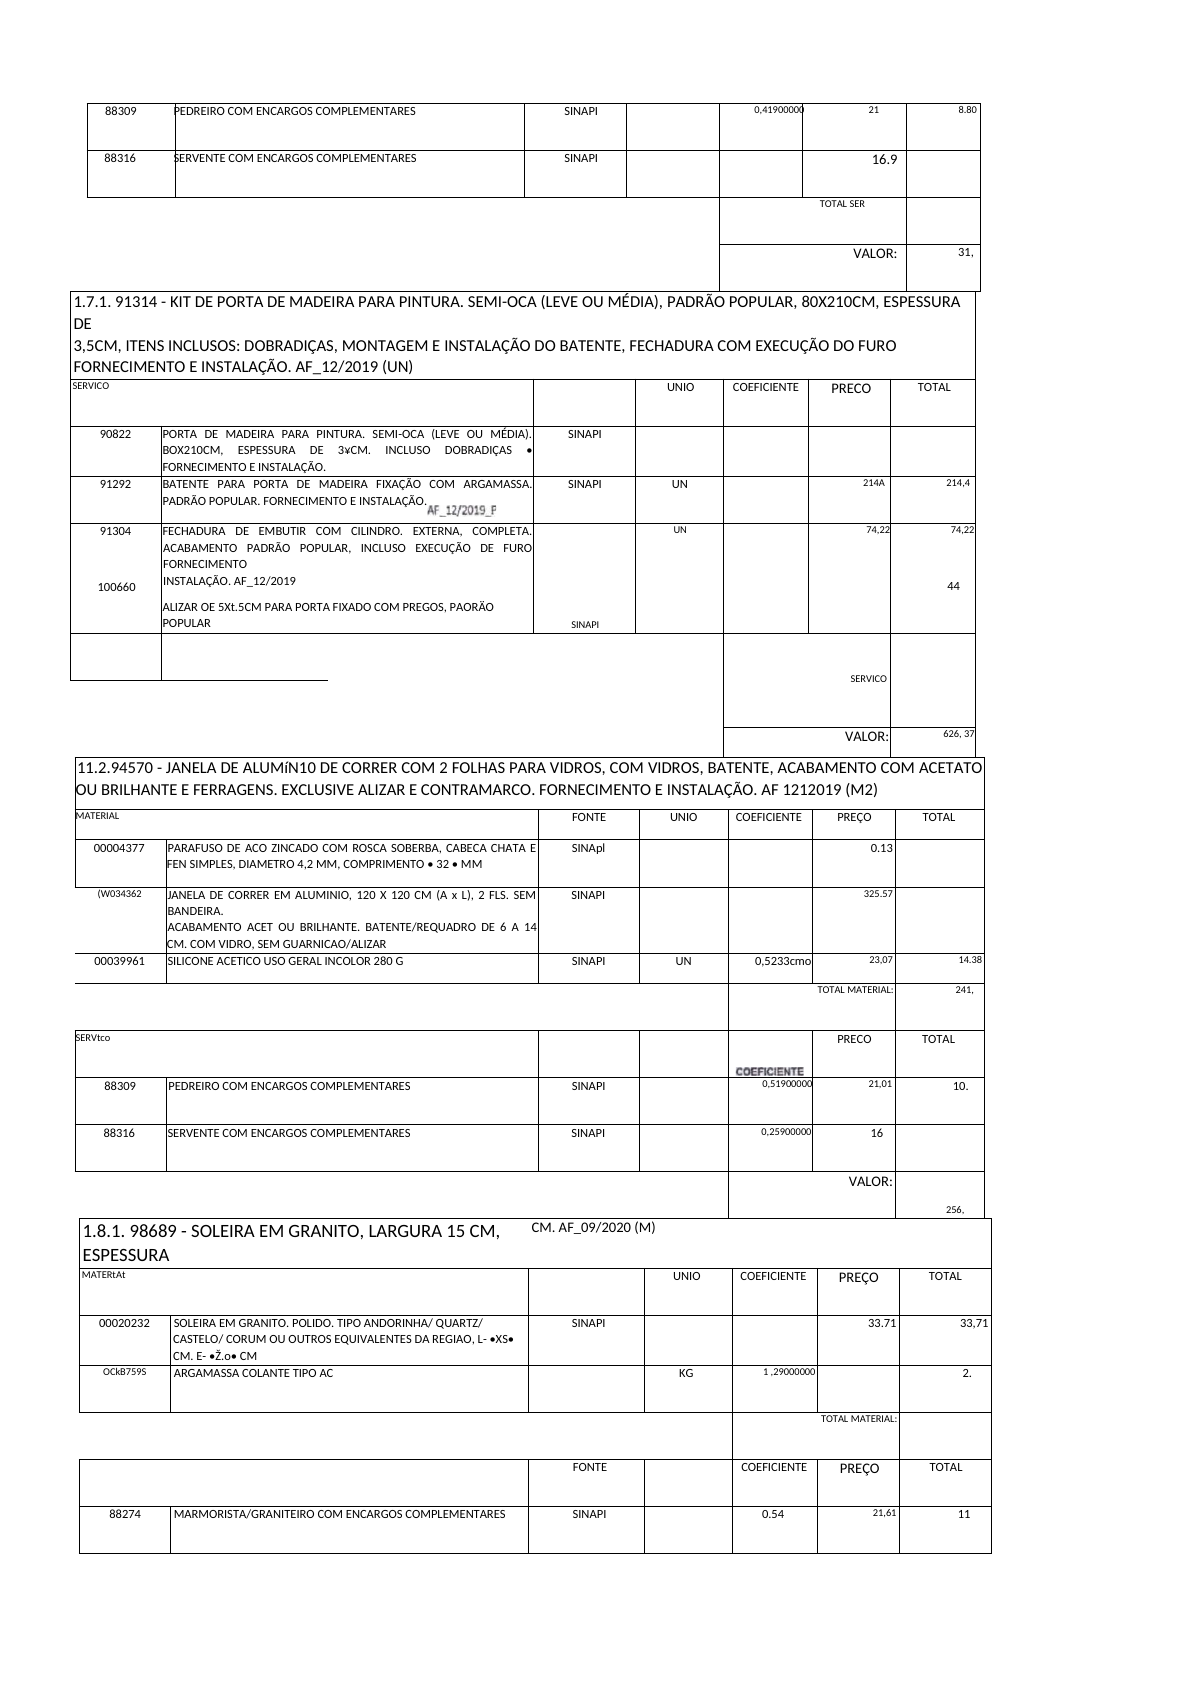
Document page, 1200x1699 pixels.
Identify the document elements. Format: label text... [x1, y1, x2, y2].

table_cell SERVICO [71, 380, 533, 426]
table_cell [729, 840, 812, 886]
table_cell [70, 1412, 75, 1459]
table_cell [985, 1077, 991, 1124]
table_cell [70, 1124, 75, 1171]
table_cell FONTE [539, 810, 639, 839]
table_cell SINAPI [525, 151, 626, 197]
table_cell [529, 1366, 644, 1412]
table_cell 23,07 [813, 954, 895, 983]
table_cell [733, 1316, 817, 1365]
table_cell 90822 [71, 427, 161, 476]
table_cell SINAPI [529, 1316, 644, 1365]
table_cell TOTAL [900, 1269, 991, 1315]
table_cell PREÇO [813, 810, 895, 839]
table_cell [896, 888, 984, 953]
table_cell [70, 1171, 75, 1218]
table_cell [645, 1366, 672, 1412]
table_cell 88316 [76, 1125, 166, 1171]
table_cell [985, 886, 991, 953]
table_cell UN [636, 477, 723, 523]
table_cell [891, 634, 975, 727]
table_cell [627, 151, 719, 197]
table_cell SINApl [539, 840, 639, 886]
table_cell [75, 1459, 79, 1506]
table_cell SINAPI [539, 1125, 639, 1171]
table_cell 0,51900000 [729, 1078, 812, 1124]
table_cell 33.71 [818, 1316, 899, 1365]
table_cell COEFICIENTE [729, 810, 812, 839]
table_cell [984, 727, 991, 757]
table_cell TOTAL MATERIAL: [733, 1413, 899, 1459]
table_cell UNIO [636, 380, 723, 426]
table_cell 8.80 [907, 104, 980, 150]
table_cell PEDREIRO COM ENCARGOS COMPLEMENTARES [176, 104, 524, 150]
table_cell [724, 477, 808, 523]
table_cell PARAFUSO DE ACO ZINCADO COM ROSCA SOBERBA, CABECA CHATA E FEN SIMPLES, DIAMETRO 4,2 MM, COMPRIMENTO • 32 • MM [167, 840, 538, 886]
table_cell SERVtco [76, 1031, 538, 1077]
table_cell KG [672, 1366, 732, 1412]
table_cell SINAPI [534, 477, 635, 523]
table_cell 11.2.94570 - JANELA DE ALUMíN10 DE CORRER COM 2 FOLHAS PARA VIDROS, COM VIDROS, BATENTE, ACABAMENTO COM ACETATO OU BRILHANTE E FERRAGENS. EXCLUSIVE ALIZAR E CONTRAMARCO. FORNECIMENTO E INSTALAÇÃO. AF 1212019 (M2) [76, 758, 984, 809]
table_cell [75, 1412, 79, 1459]
table_cell 2. [900, 1366, 991, 1412]
table_cell [976, 476, 980, 523]
table_cell (W034362 [75, 888, 166, 953]
table_cell [985, 953, 991, 983]
table_cell [976, 727, 980, 757]
table_cell [907, 198, 980, 244]
table_cell PREÇO [818, 1460, 899, 1506]
table_cell [636, 427, 723, 476]
table_cell [724, 524, 808, 633]
table_cell [984, 197, 991, 244]
table_cell COEFICIENTE [733, 1269, 817, 1315]
table_cell [70, 757, 75, 809]
table_cell [70, 1459, 75, 1506]
table_cell [70, 983, 75, 1030]
table_cell [75, 1506, 79, 1553]
table_cell [640, 1031, 728, 1077]
table_cell 74,22 [809, 524, 890, 633]
table_cell [534, 380, 635, 426]
table_cell [672, 1507, 732, 1553]
table_cell [199, 634, 242, 679]
table_cell 16 [813, 1125, 895, 1171]
table_cell TOTAL [891, 380, 975, 426]
table_cell [984, 523, 991, 633]
table_cell [891, 427, 975, 476]
table_cell UN [640, 954, 728, 983]
table_cell [896, 840, 984, 886]
table_cell [75, 1218, 79, 1268]
table_cell [984, 244, 991, 291]
table_cell [645, 1316, 672, 1365]
table_cell TOTAL [896, 1031, 984, 1077]
table_cell [980, 379, 984, 426]
table_cell [143, 104, 175, 150]
table_cell [75, 197, 79, 244]
table_cell [143, 151, 175, 197]
table_cell 33,71 [900, 1316, 991, 1365]
table_cell SINAPI [539, 888, 639, 953]
table_cell 31, [907, 245, 980, 291]
table_cell [640, 840, 728, 886]
table_cell [976, 426, 980, 476]
table_cell [900, 1413, 991, 1459]
table_cell [672, 1219, 732, 1268]
table_cell SOLEIRA EM GRANITO. POLIDO. TIPO ANDORINHA/ QUARTZ/ CASTELO/ CORUM OU OUTROS EQUIVALENTES DA REGIAO, L- •XS• CM. E- •Ž.o• CM [171, 1316, 528, 1365]
table_cell [645, 1269, 672, 1315]
table_cell [70, 809, 75, 839]
table_cell 626, 37 [891, 728, 975, 757]
table_cell VALOR: [724, 728, 890, 757]
table_cell [818, 1366, 899, 1412]
table_cell [809, 427, 890, 476]
table_cell 0.54 [733, 1507, 817, 1553]
table_cell TOTAL MATERIAL: [729, 984, 895, 1030]
table_cell [87, 198, 143, 291]
table_cell [328, 634, 368, 757]
table_cell [534, 634, 635, 757]
table_cell SINAPI [534, 427, 635, 476]
table_cell 91304 100660 [71, 524, 161, 633]
table_cell [75, 1172, 728, 1218]
table_cell [985, 1124, 991, 1171]
table_cell [70, 1077, 75, 1124]
table_cell [162, 634, 199, 679]
table_cell [70, 150, 75, 197]
table_cell [984, 680, 991, 727]
table_cell [672, 1413, 732, 1459]
table_cell [627, 104, 719, 150]
table_cell [640, 1078, 728, 1124]
table_cell [985, 1171, 991, 1218]
table_cell MATERIAL [76, 810, 538, 839]
table_cell [980, 426, 984, 476]
table_cell 91292 [71, 477, 161, 523]
table_cell JANELA DE CORRER EM ALUMINIO, 120 X 120 CM (A x L), 2 FLS. SEM BANDEIRA. ACABAMENTO ACET OU BRILHANTE. BATENTE/REQUADRO DE 6 A 14 CM. COM VIDRO, SEM GUARNICAO/ALIZAR [167, 888, 538, 953]
table_cell [984, 150, 991, 197]
table_cell [672, 1316, 732, 1365]
table_cell SERVENTE COM ENCARGOS COMPLEMENTARES [176, 151, 524, 197]
table_cell CM. AF_09/2020 (M) [529, 1219, 672, 1268]
table_cell MARMORISTA/GRANITEIRO COM ENCARGOS COMPLEMENTARES [171, 1507, 528, 1553]
table_cell VALOR: [729, 1172, 895, 1218]
table_cell TOTAL [900, 1460, 991, 1506]
table_cell [980, 523, 984, 633]
table_cell [79, 150, 87, 197]
table_cell [976, 292, 980, 378]
table_cell [75, 244, 79, 291]
table_cell [980, 633, 984, 679]
table_cell MATERtAt [80, 1269, 528, 1315]
table_cell [980, 680, 984, 727]
table_cell [529, 1269, 644, 1315]
table_cell 00020232 [80, 1316, 170, 1365]
table_cell PREÇO [818, 1269, 899, 1315]
table_cell [984, 103, 991, 150]
table_cell TOTAL SER [720, 198, 906, 244]
table_cell [985, 757, 991, 809]
table_cell [70, 886, 75, 953]
table_cell [896, 1125, 984, 1171]
table_cell UNIO [672, 1269, 732, 1315]
table_cell [302, 634, 328, 679]
table_cell 214A [809, 477, 890, 523]
table_cell 21 [803, 104, 906, 150]
table_cell [70, 1030, 75, 1077]
table_cell UN [636, 524, 723, 633]
table_cell [899, 1219, 991, 1268]
table_cell [79, 1413, 528, 1459]
table_cell 16.9 [803, 151, 906, 197]
table_cell [70, 839, 75, 886]
table_cell [70, 1365, 75, 1412]
table_cell [976, 633, 980, 679]
table_cell PRECO [809, 380, 890, 426]
table_cell [75, 1365, 79, 1412]
table_cell [984, 633, 991, 679]
table_cell FECHADURA DE EMBUTIR COM CILINDRO. EXTERNA, COMPLETA. ACABAMENTO PADRÃO POPULAR, INCLUSO EXECUÇÃO DE FURO FORNECIMENTO INSTALAÇÃO. AF_12/2019 ALIZAR OE 5Xt.5CM PARA PORTA FIXADO COM PREGOS, PAORÄO POPULAR [162, 524, 533, 633]
table_cell SERVICO [808, 634, 890, 727]
table_cell [539, 1031, 639, 1077]
table_cell [645, 1507, 672, 1553]
table_cell 325.57 [813, 888, 895, 953]
table_cell [75, 103, 79, 150]
table_cell 11 [900, 1507, 991, 1553]
table_cell [70, 1315, 75, 1365]
table_cell SERVENTE COM ENCARGOS COMPLEMENTARES [167, 1125, 538, 1171]
table_cell 10. [896, 1078, 984, 1124]
table_cell SINAPI [529, 1507, 644, 1553]
table_cell [75, 1315, 79, 1365]
table_cell [985, 839, 991, 886]
table_cell [70, 1506, 75, 1553]
table_cell 88274 [80, 1507, 170, 1553]
table_cell [79, 197, 87, 244]
table_cell PEDREIRO COM ENCARGOS COMPLEMENTARES [167, 1078, 538, 1124]
table_cell 21,61 [818, 1507, 899, 1553]
table_cell [71, 634, 161, 679]
table_cell [985, 1030, 991, 1077]
table_cell [70, 1268, 75, 1315]
table_cell 214,4 [891, 477, 975, 523]
table_cell PRECO [813, 1031, 895, 1077]
table_cell 88316 [88, 151, 143, 197]
table_cell FONTE [529, 1460, 644, 1506]
table_cell [985, 809, 991, 839]
table_cell [70, 244, 75, 291]
table_cell ARGAMASSA COLANTE TIPO AC [171, 1366, 528, 1412]
table_cell 1.8.1. 98689 - SOLEIRA EM GRANITO, LARGURA 15 CM, ESPESSURA [80, 1219, 528, 1268]
table_cell [75, 1268, 79, 1315]
table_cell [524, 198, 719, 291]
table_cell [672, 1460, 732, 1506]
table_cell 74,22 44 [891, 524, 975, 633]
table_cell 88309 [76, 1078, 166, 1124]
table_cell [980, 291, 984, 378]
table_cell SINAPI [539, 1078, 639, 1124]
table_cell SINAPI [534, 524, 635, 633]
table_cell COEFICIENTE [733, 1460, 817, 1506]
table_cell [143, 198, 524, 291]
table_cell [270, 634, 302, 679]
table_cell 14.38 [896, 954, 984, 983]
table_cell VALOR: [720, 245, 906, 291]
table_cell 88309 [88, 104, 143, 150]
table_cell [640, 888, 728, 953]
table_cell PORTA DE MADEIRA PARA PINTURA. SEMI-OCA (LEVE OU MÉDIA). BOX210CM, ESPESSURA DE 3¥CM. INCLUSO DOBRADIÇAS • FORNECIMENTO E INSTALAÇÃO. [162, 427, 533, 476]
table_cell [70, 197, 75, 244]
table_cell 00039961 [75, 954, 166, 983]
table_cell [75, 150, 79, 197]
table_cell COEFICIENTE [724, 380, 808, 426]
table_cell [70, 681, 328, 757]
table_cell SINAPI [525, 104, 626, 150]
table_cell SILICONE ACETICO USO GERAL INCOLOR 280 G [167, 954, 538, 983]
table_cell [907, 151, 980, 197]
table_cell 0.13 [813, 840, 895, 886]
table_cell [976, 680, 980, 727]
table_cell 241, [896, 984, 984, 1030]
table_cell 00004377 [76, 840, 166, 886]
table_cell [529, 1413, 672, 1459]
table_cell 256, [896, 1172, 984, 1218]
table_cell [75, 984, 728, 1030]
table_cell [976, 379, 980, 426]
table_cell 0,5233cmo [729, 954, 812, 983]
table_cell [984, 291, 991, 378]
table_cell [635, 634, 723, 757]
table_cell 0,25900000 [729, 1125, 812, 1171]
table_cell [79, 103, 87, 150]
table_cell [369, 634, 533, 757]
table_cell [70, 1218, 75, 1268]
table_cell BATENTE PARA PORTA DE MADEIRA FIXAÇÃO COM ARGAMASSA. PADRÃO POPULAR. FORNECIMENTO E INSTALAÇÃO. [162, 477, 533, 523]
table_cell [984, 379, 991, 426]
table_cell 1.7.1. 91314 - KIT DE PORTA DE MADEIRA PARA PINTURA. SEMI-OCA (LEVE OU MÉDIA), PADRÃO POPULAR, 80X210CM, ESPESSURA DE 3,5CM, ITENS INCLUSOS: DOBRADIÇAS, MONTAGEM E INSTALAÇÃO DO BATENTE, FECHADURA COM EXECUÇÃO DO FURO FORNECIMENTO E INSTALAÇÃO. AF_12/2019 (UN) [71, 292, 975, 378]
table_cell [980, 727, 984, 757]
table_cell [733, 1219, 899, 1268]
table_cell [724, 634, 808, 727]
table_cell [729, 1031, 812, 1077]
table_cell [984, 426, 991, 476]
table_cell OCkB759S [80, 1366, 170, 1412]
table_cell [70, 103, 75, 150]
table_cell [640, 1125, 728, 1171]
table_cell [980, 476, 984, 523]
table_cell [720, 151, 802, 197]
table_cell [976, 523, 980, 633]
table_cell SINAPI [539, 954, 639, 983]
table_cell UNIO [640, 810, 728, 839]
table_cell [80, 1460, 528, 1506]
table_cell 1 ,29000000 [733, 1366, 817, 1412]
table_cell [70, 953, 75, 983]
table_cell [724, 427, 808, 476]
table_cell [645, 1460, 672, 1506]
table_cell [242, 634, 270, 679]
table_cell [985, 983, 991, 1030]
table_cell 21,01 [813, 1078, 895, 1124]
table_cell 0,41900000 [720, 104, 802, 150]
table_cell [79, 244, 87, 291]
table_cell TOTAL [896, 810, 984, 839]
table_cell [729, 888, 812, 953]
table_cell [984, 476, 991, 523]
